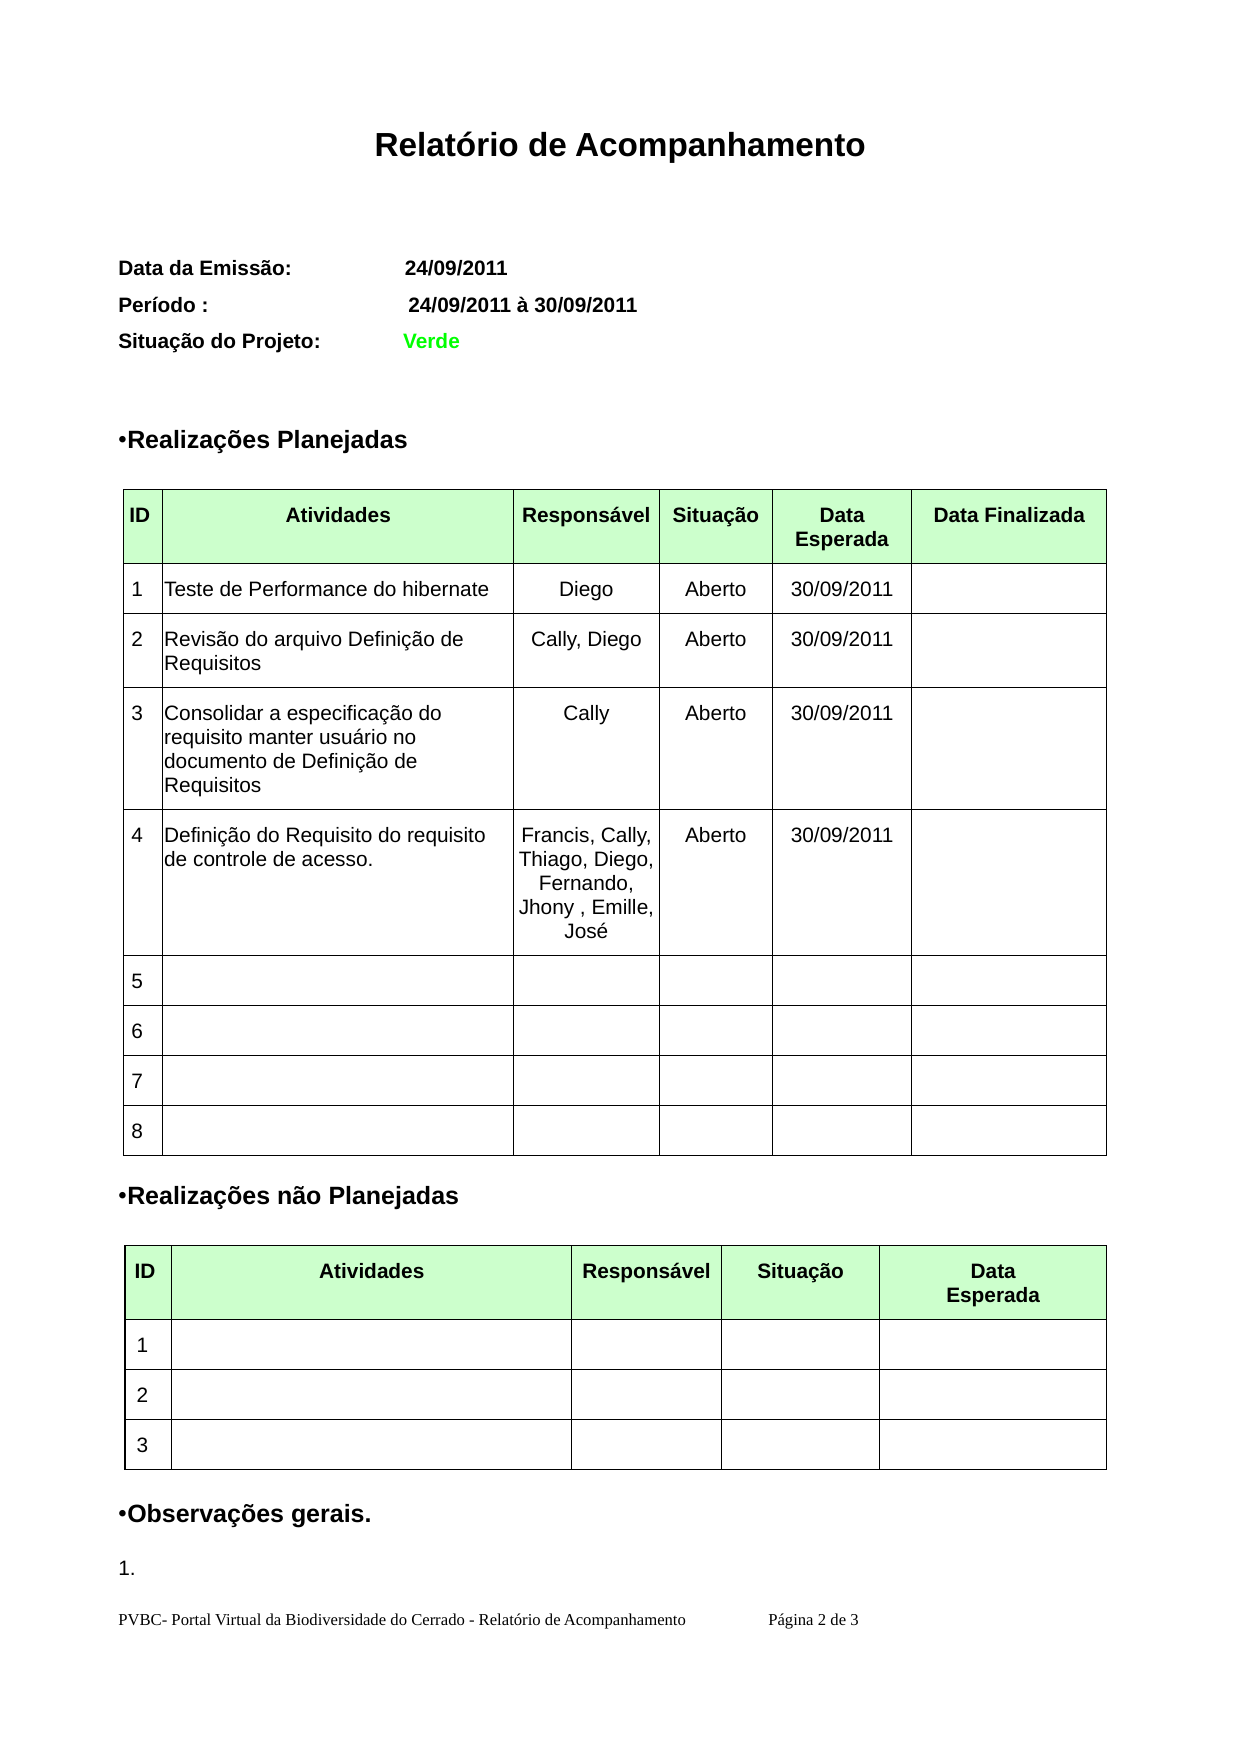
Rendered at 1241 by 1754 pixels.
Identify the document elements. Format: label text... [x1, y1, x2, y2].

table_cell Definição do Requisito do requisito de controle de acesso. [163, 810, 513, 955]
table_header Atividades [163, 490, 513, 563]
table_cell 4 [124, 810, 162, 955]
text Data da Emissão: 24/09/2011 [118, 256, 1122, 280]
table_cell [722, 1320, 879, 1369]
table_header Data Esperada [880, 1246, 1106, 1319]
table_cell [514, 956, 659, 1005]
table_cell [880, 1370, 1106, 1419]
table_cell 8 [124, 1106, 162, 1155]
table_cell Cally [514, 688, 659, 809]
text Relatório de Acompanhamento [118, 125, 1122, 164]
table_cell 3 [126, 1420, 171, 1469]
table_cell [912, 614, 1106, 687]
table_cell Aberto [660, 564, 772, 613]
table_cell [912, 1106, 1106, 1155]
table_cell Aberto [660, 614, 772, 687]
table_cell [912, 1006, 1106, 1055]
table_cell [912, 564, 1106, 613]
table_cell [660, 1056, 772, 1105]
table_cell [572, 1370, 721, 1419]
table_cell [912, 1056, 1106, 1105]
table_cell 6 [124, 1006, 162, 1055]
table_cell [880, 1320, 1106, 1369]
table_header Responsável [572, 1246, 721, 1319]
table_cell [880, 1420, 1106, 1469]
table_header Responsável [514, 490, 659, 563]
table_cell Revisão do arquivo Definição de Requisitos [163, 614, 513, 687]
table_cell [912, 956, 1106, 1005]
table_cell [572, 1420, 721, 1469]
table_cell [660, 1106, 772, 1155]
table_cell 3 [124, 688, 162, 809]
table_cell [172, 1420, 571, 1469]
list Observações gerais. [118, 1499, 1122, 1527]
table_cell 5 [124, 956, 162, 1005]
table_cell Francis, Cally, Thiago, Diego, Fernando, Jhony , Emille, José [514, 810, 659, 955]
table_cell Diego [514, 564, 659, 613]
text Situação do Projeto: Verde [118, 329, 1122, 353]
table_cell Aberto [660, 810, 772, 955]
table_header Atividades [172, 1246, 571, 1319]
table_cell [572, 1320, 721, 1369]
table_cell [163, 1106, 513, 1155]
table_cell [514, 1006, 659, 1055]
table_cell 30/09/2011 [773, 614, 911, 687]
table_cell 7 [124, 1056, 162, 1105]
table_cell [660, 956, 772, 1005]
table_header Situação [722, 1246, 879, 1319]
table_cell [773, 956, 911, 1005]
table_cell [722, 1370, 879, 1419]
table_cell Consolidar a especificação do requisito manter usuário no documento de Definição de Requisitos [163, 688, 513, 809]
table_cell [773, 1056, 911, 1105]
table_cell [773, 1106, 911, 1155]
table_cell [172, 1370, 571, 1419]
list Realizações não Planejadas [118, 1181, 1122, 1210]
table_cell [163, 1006, 513, 1055]
table_cell [773, 1006, 911, 1055]
table_cell 30/09/2011 [773, 810, 911, 955]
table_cell [722, 1420, 879, 1469]
table_cell 2 [124, 614, 162, 687]
table_cell [163, 956, 513, 1005]
list Realizações Planejadas [118, 426, 1122, 454]
table_cell 30/09/2011 [773, 564, 911, 613]
table_header Data Esperada [773, 490, 911, 563]
text Período : 24/09/2011 à 30/09/2011 [118, 293, 1122, 317]
table_cell [912, 688, 1106, 809]
table_cell 30/09/2011 [773, 688, 911, 809]
table_cell [163, 1056, 513, 1105]
table_header ID [126, 1246, 171, 1319]
table_header Situação [660, 490, 772, 563]
table_cell Aberto [660, 688, 772, 809]
table_cell 2 [126, 1370, 171, 1419]
table_cell Teste de Performance do hibernate [163, 564, 513, 613]
table_cell [912, 810, 1106, 955]
table_cell 1 [126, 1320, 171, 1369]
table_header ID [124, 490, 162, 563]
table_cell [172, 1320, 571, 1369]
table_cell 1 [124, 564, 162, 613]
table_header Data Finalizada [912, 490, 1106, 563]
table_cell [660, 1006, 772, 1055]
table_cell Cally, Diego [514, 614, 659, 687]
table_cell [514, 1056, 659, 1105]
table_cell [514, 1106, 659, 1155]
